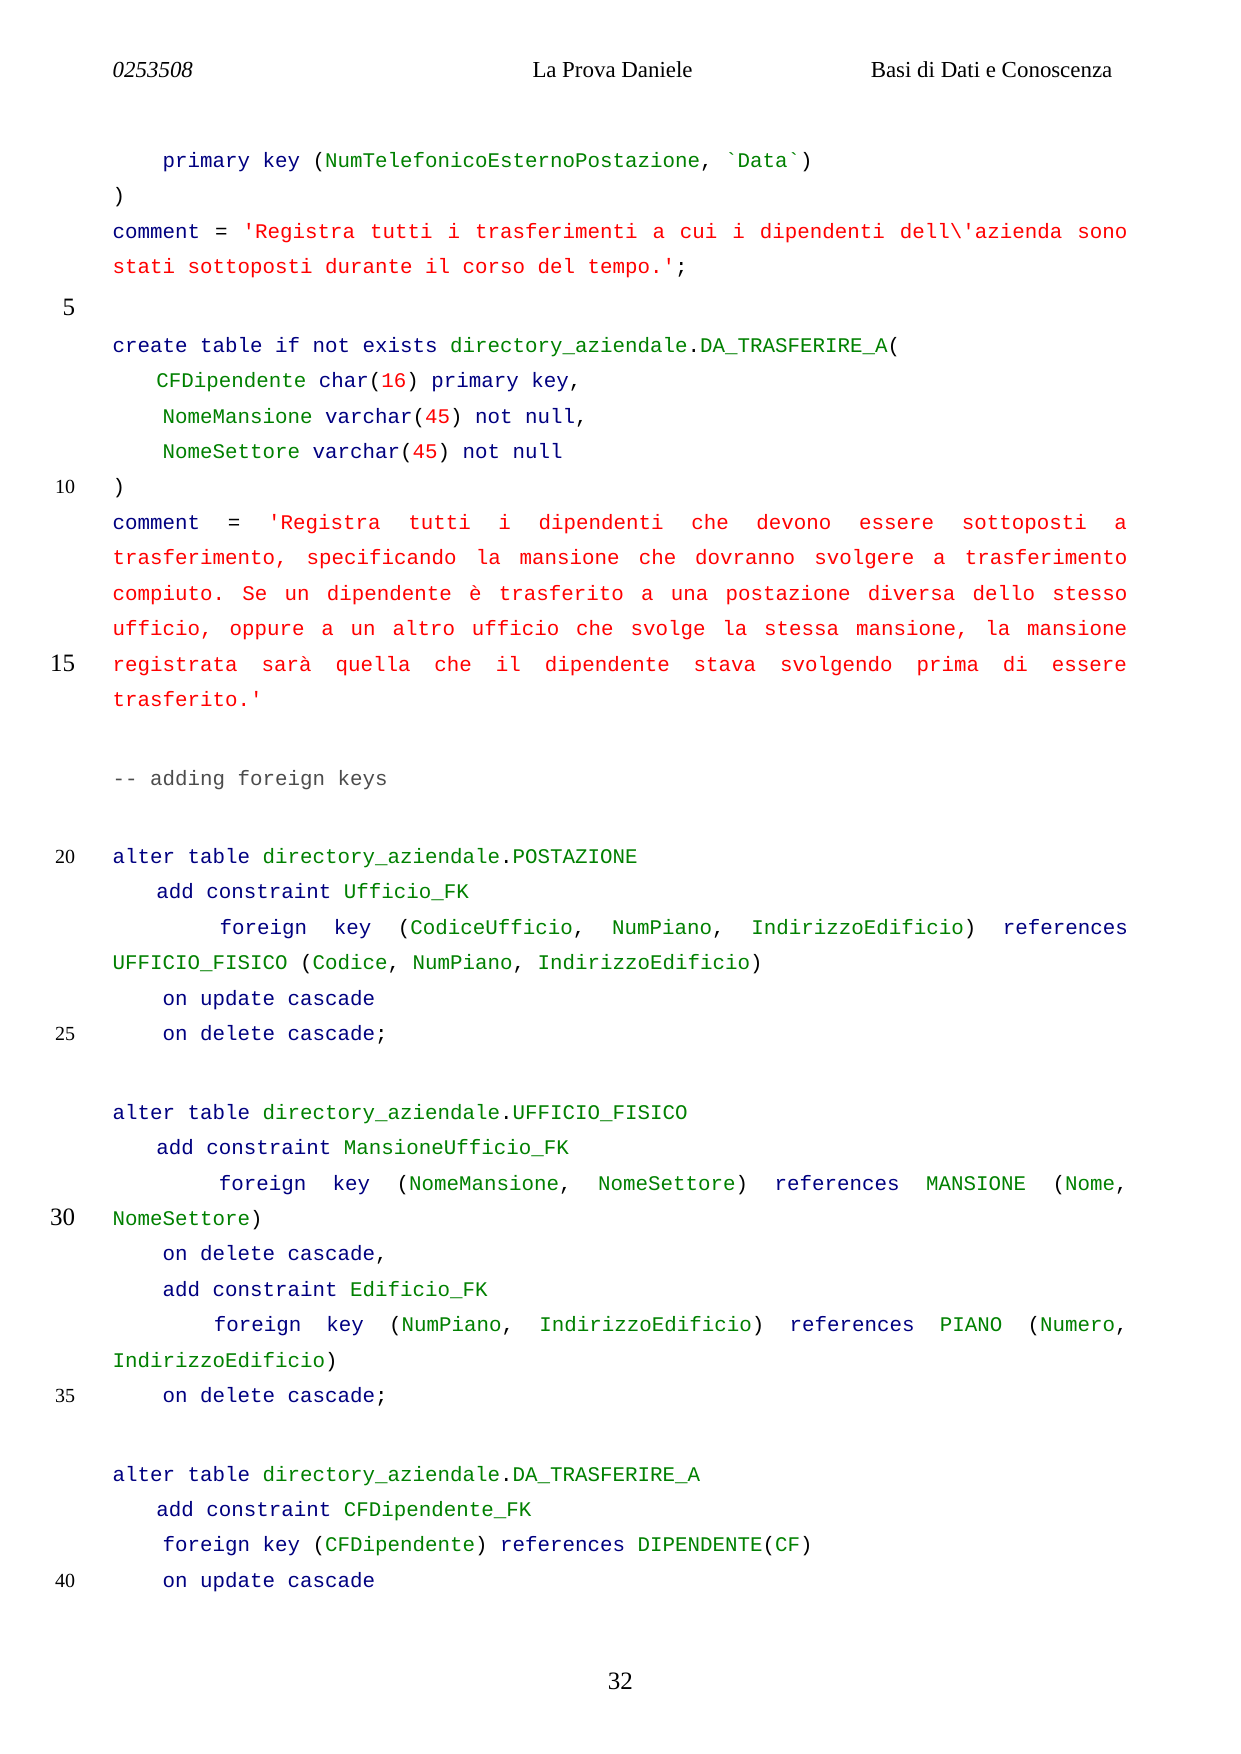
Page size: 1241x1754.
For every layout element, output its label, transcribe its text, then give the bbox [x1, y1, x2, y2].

text add constraint Ufficio_FK [112, 881, 1128, 905]
text foreign key (CFDipendente) references DIPENDENTE(CF) [112, 1534, 1128, 1558]
text comment = 'Registra tutti i dipendenti che devono essere sottoposti a trasferimento, specificando la mansione che dovranno svolgere a trasferimento compiuto. Se un dipendente è trasferito a una postazione diversa dello stesso ufficio, oppure a un altro ufficio che svolge la stessa mansione, la mansione registrata sarà quella che il dipendente stava svolgendo prima di essere trasferito.' [112, 512, 1128, 713]
text on delete cascade; [112, 1023, 1128, 1047]
text foreign key (NumPiano, IndirizzoEdificio) references PIANO (Numero, IndirizzoEdificio) [112, 1314, 1128, 1373]
text foreign key (CodiceUfficio, NumPiano, IndirizzoEdificio) references UFFICIO_FISICO (Codice, NumPiano, IndirizzoEdificio) [112, 917, 1128, 976]
text add constraint MansioneUfficio_FK [112, 1137, 1128, 1161]
text ) [112, 476, 1128, 500]
text on delete cascade, [112, 1243, 1128, 1267]
text on update cascade [112, 988, 1128, 1011]
text add constraint CFDipendente_FK [112, 1499, 1128, 1523]
text on update cascade [112, 1570, 1128, 1593]
text on delete cascade; [112, 1385, 1128, 1409]
text CFDipendente char(16) primary key, [112, 370, 1128, 394]
text create table if not exists directory_aziendale.DA_TRASFERIRE_A( [112, 335, 1128, 358]
text comment = 'Registra tutti i trasferimenti a cui i dipendenti dell\'azienda sono stati sottoposti durante il corso del tempo.'; [112, 221, 1128, 280]
text foreign key (NomeMansione, NomeSettore) references MANSIONE (Nome, NomeSettore) [112, 1172, 1128, 1232]
text alter table directory_aziendale.DA_TRASFERIRE_A [112, 1463, 1128, 1487]
text -- adding foreign keys [112, 767, 1128, 791]
text add constraint Edificio_FK [112, 1279, 1128, 1302]
text NomeSettore varchar(45) not null [112, 441, 1128, 465]
text alter table directory_aziendale.UFFICIO_FISICO [112, 1102, 1128, 1125]
text ) [112, 185, 1128, 209]
text alter table directory_aziendale.POSTAZIONE [112, 846, 1128, 870]
text NomeMansione varchar(45) not null, [112, 406, 1128, 429]
text primary key (NumTelefonicoEsternoPostazione, `Data`) [112, 150, 1128, 174]
